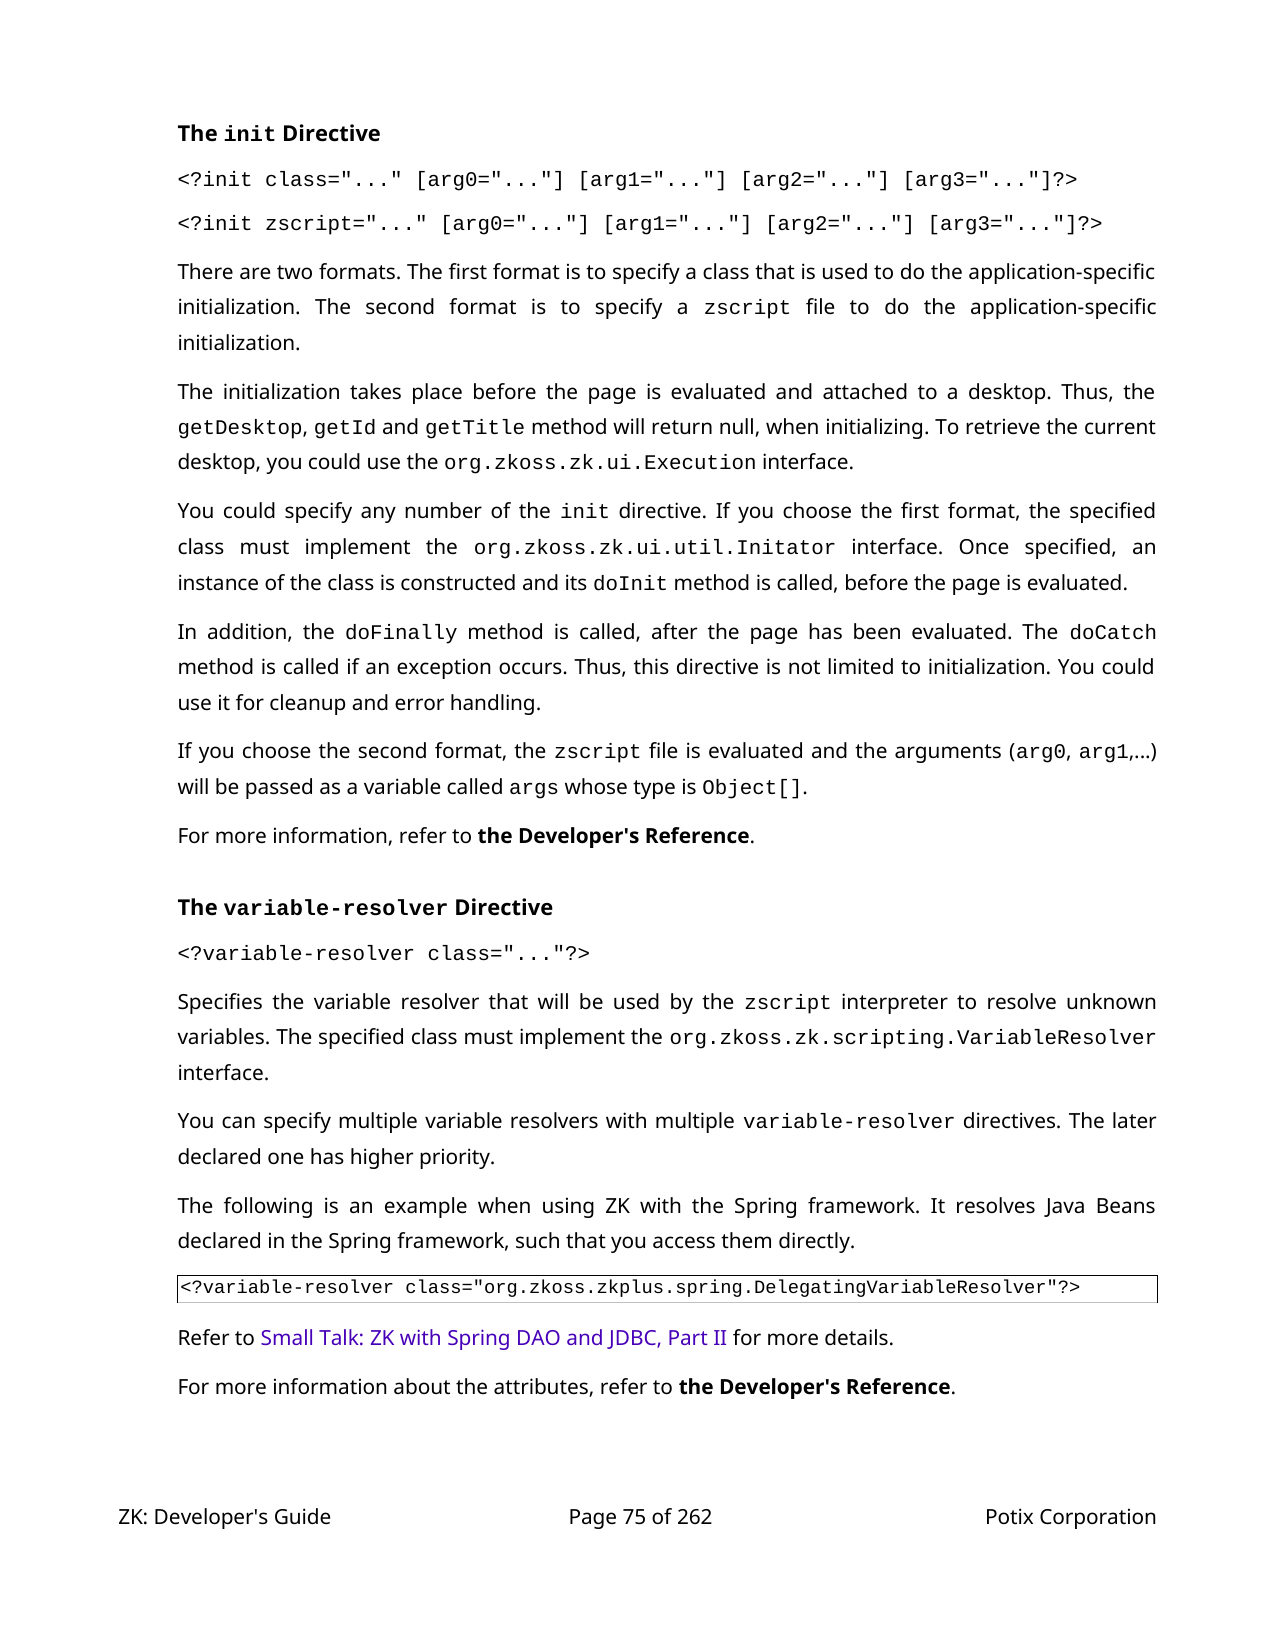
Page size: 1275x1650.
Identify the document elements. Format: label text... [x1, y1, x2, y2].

text Refer to Small Talk: ZK with Spring DAO and JDBC, Part II for more details. [177, 1323, 1157, 1351]
text <?variable-resolver class="org.zkoss.zkplus.spring.DelegatingVariableResolver"?> [178, 1276, 1157, 1302]
subtitle The variable-resolver Directive [177, 892, 1157, 922]
text If you choose the second format, the zscript file is evaluated and the arguments (arg0, arg1,...) will be passed as a variable called args whose type is Object[]. [177, 736, 1157, 801]
text <?variable-resolver class="..."?> [177, 943, 1157, 966]
text In addition, the doFinally method is called, after the page has been evaluated. The doCatch method is called if an exception occurs. Thus, this directive is not limited to initialization. You could use it for cleanup and error handling. [177, 617, 1157, 716]
text You can specify multiple variable resolvers with multiple variable-resolver directives. The later declared one has higher priority. [177, 1107, 1157, 1170]
text Specifies the variable resolver that will be used by the zscript interpreter to resolve unknown variables. The specified class must implement the org.zkoss.zk.scripting.VariableResolver interface. [177, 987, 1157, 1086]
text You could specify any number of the init directive. If you choose the first format, the specified class must implement the org.zkoss.zk.ui.util.Initator interface. Once specified, an instance of the class is constructed and its doInit method is called, before the page is evaluated. [177, 497, 1157, 596]
text <?init zscript="..." [arg0="..."] [arg1="..."] [arg2="..."] [arg3="..."]?> [177, 213, 1157, 237]
text <?init class="..." [arg0="..."] [arg1="..."] [arg2="..."] [arg3="..."]?> [177, 169, 1157, 192]
text The following is an example when using ZK with the Spring framework. It resolves Java Beans declared in the Spring framework, such that you access them directly. [177, 1191, 1157, 1254]
text For more information, refer to the Developer's Reference. [177, 821, 1157, 849]
text There are two formats. The first format is to specify a class that is used to do the application-specific initialization. The second format is to specify a zscript file to do the application-specific initialization. [177, 257, 1157, 356]
text The initialization takes place before the page is evaluated and attached to a desktop. Thus, the getDesktop, getId and getTitle method will return null, when initializing. To retrieve the current desktop, you could use the org.zkoss.zk.ui.Execution interface. [177, 377, 1157, 476]
text For more information about the attributes, refer to the Developer's Reference. [177, 1372, 1157, 1400]
subtitle The init Directive [177, 118, 1157, 148]
